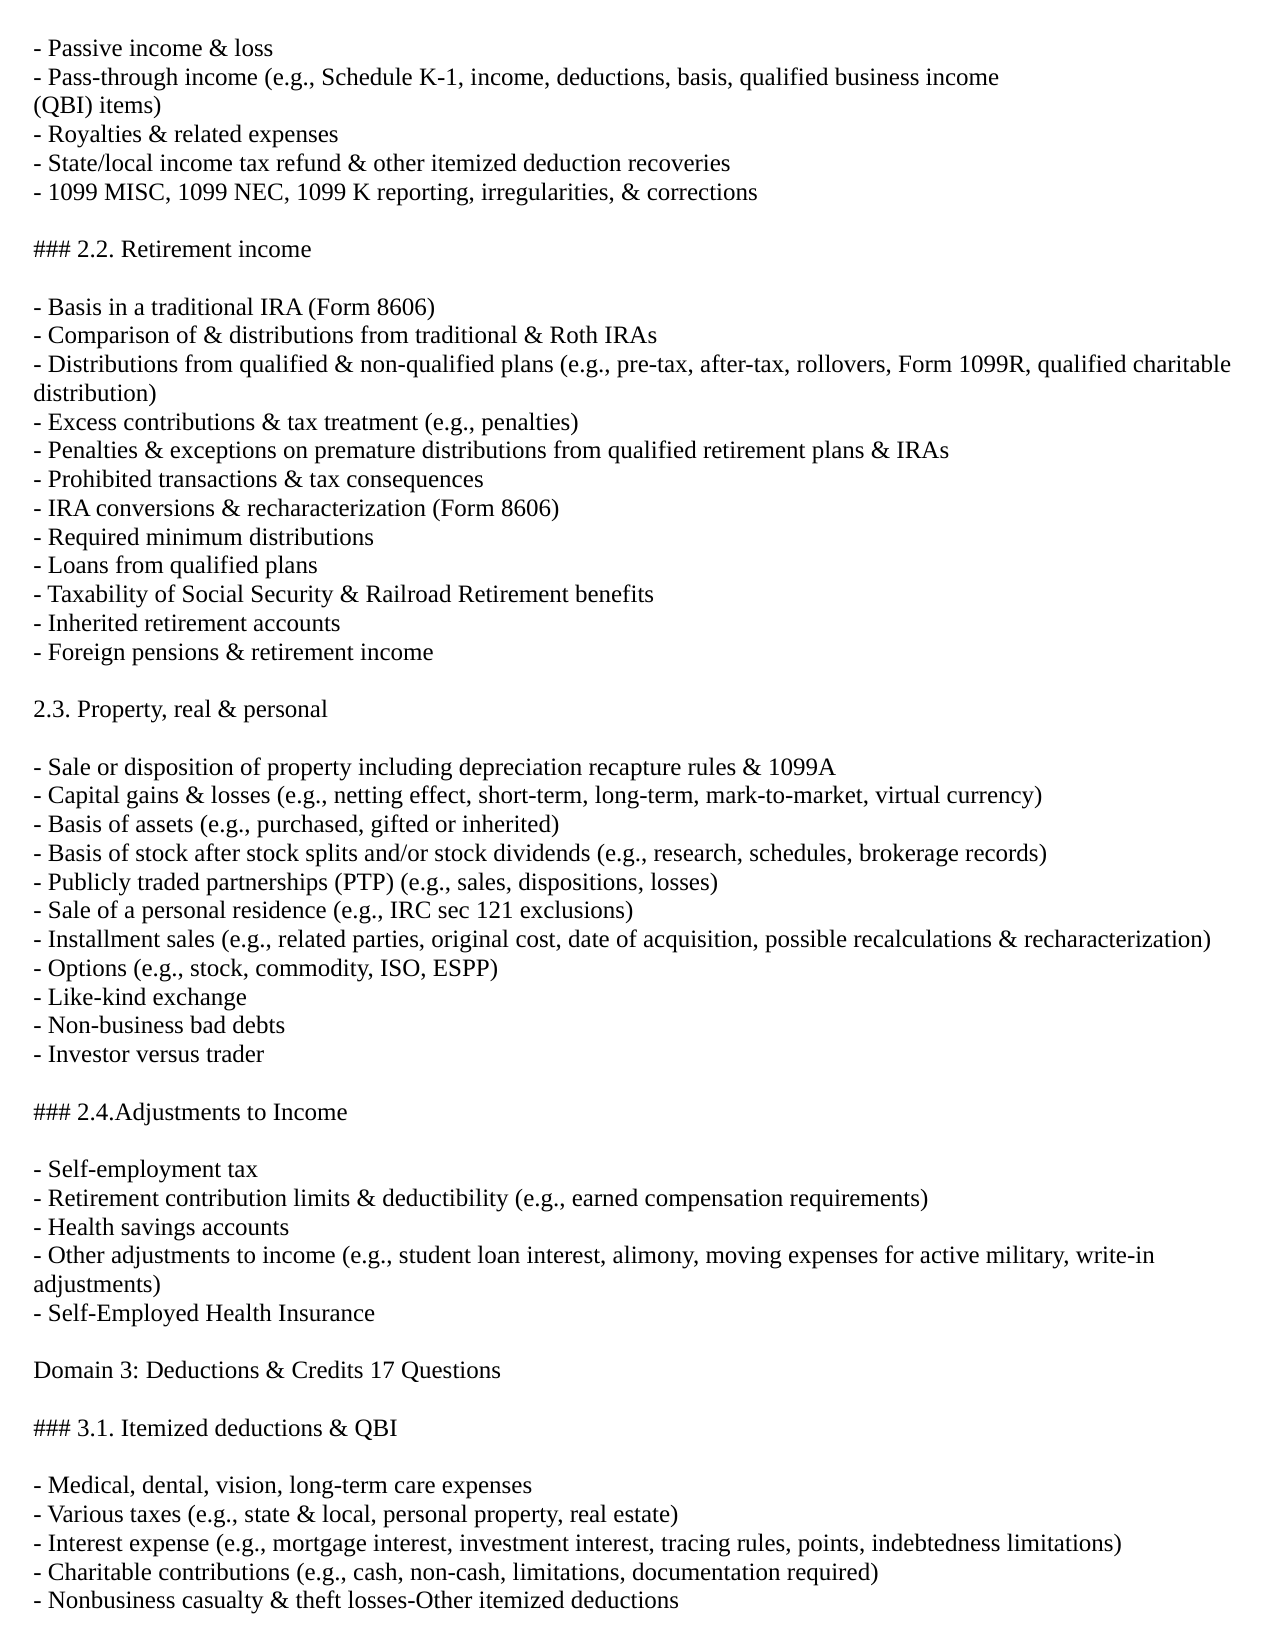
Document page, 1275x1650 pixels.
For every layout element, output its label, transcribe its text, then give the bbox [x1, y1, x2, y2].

text - Foreign pensions & retirement income [33, 637, 1242, 666]
text - Basis of stock after stock splits and/or stock dividends (e.g., research, schedules, brokerage records) [33, 838, 1242, 867]
text ### 2.2. Retirement income [33, 234, 1242, 263]
text - Investor versus trader [33, 1039, 1242, 1068]
text - Taxability of Social Security & Railroad Retirement benefits [33, 579, 1242, 608]
text - Loans from qualified plans [33, 551, 1242, 579]
text - Distributions from qualified & non-qualified plans (e.g., pre-tax, after-tax, rollovers, Form 1099R, qualified charitable distribution) [33, 349, 1242, 407]
text - Self-employment tax [33, 1154, 1242, 1183]
text - State/local income tax refund & other itemized deduction recoveries [33, 148, 1242, 177]
text Domain 3: Deductions & Credits 17 Questions [33, 1356, 1242, 1384]
text - Excess contributions & tax treatment (e.g., penalties) [33, 407, 1242, 436]
text - Installment sales (e.g., related parties, original cost, date of acquisition, possible recalculations & recharacterization) [33, 924, 1242, 953]
text - Pass-through income (e.g., Schedule K-1, income, deductions, basis, qualified business income [33, 62, 1242, 91]
text - Basis of assets (e.g., purchased, gifted or inherited) [33, 809, 1242, 838]
text - Inherited retirement accounts [33, 608, 1242, 637]
text - IRA conversions & recharacterization (Form 8606) [33, 493, 1242, 522]
text 2.3. Property, real & personal [33, 694, 1242, 723]
text - Basis in a traditional IRA (Form 8606) [33, 292, 1242, 321]
text - Health savings accounts [33, 1212, 1242, 1241]
text - Options (e.g., stock, commodity, ISO, ESPP) [33, 953, 1242, 982]
text - Non-business bad debts [33, 1011, 1242, 1039]
text - Capital gains & losses (e.g., netting effect, short-term, long-term, mark-to-market, virtual currency) [33, 781, 1242, 809]
text - Like-kind exchange [33, 982, 1242, 1011]
text - Sale or disposition of property including depreciation recapture rules & 1099A [33, 752, 1242, 781]
text - Passive income & loss [33, 33, 1242, 62]
text - Sale of a personal residence (e.g., IRC sec 121 exclusions) [33, 896, 1242, 924]
text - Self-Employed Health Insurance [33, 1298, 1242, 1327]
text ### 3.1. Itemized deductions & QBI [33, 1413, 1242, 1442]
text - Comparison of & distributions from traditional & Roth IRAs [33, 321, 1242, 349]
text - Other adjustments to income (e.g., student loan interest, alimony, moving expenses for active military, write-in adjustments) [33, 1241, 1242, 1298]
text - Publicly traded partnerships (PTP) (e.g., sales, dispositions, losses) [33, 867, 1242, 896]
text - Various taxes (e.g., state & local, personal property, real estate) [33, 1499, 1242, 1528]
text (QBI) items) [33, 91, 1242, 119]
text - Interest expense (e.g., mortgage interest, investment interest, tracing rules, points, indebtedness limitations) [33, 1528, 1242, 1557]
text - Nonbusiness casualty & theft losses-Other itemized deductions [33, 1586, 1242, 1614]
text - Prohibited transactions & tax consequences [33, 464, 1242, 493]
text - Penalties & exceptions on premature distributions from qualified retirement plans & IRAs [33, 436, 1242, 464]
text - Medical, dental, vision, long-term care expenses [33, 1471, 1242, 1499]
text - Royalties & related expenses [33, 119, 1242, 148]
text - Charitable contributions (e.g., cash, non-cash, limitations, documentation required) [33, 1557, 1242, 1586]
text - 1099 MISC, 1099 NEC, 1099 K reporting, irregularities, & corrections [33, 177, 1242, 206]
text - Retirement contribution limits & deductibility (e.g., earned compensation requirements) [33, 1183, 1242, 1212]
text ### 2.4.Adjustments to Income [33, 1097, 1242, 1126]
text - Required minimum distributions [33, 522, 1242, 551]
